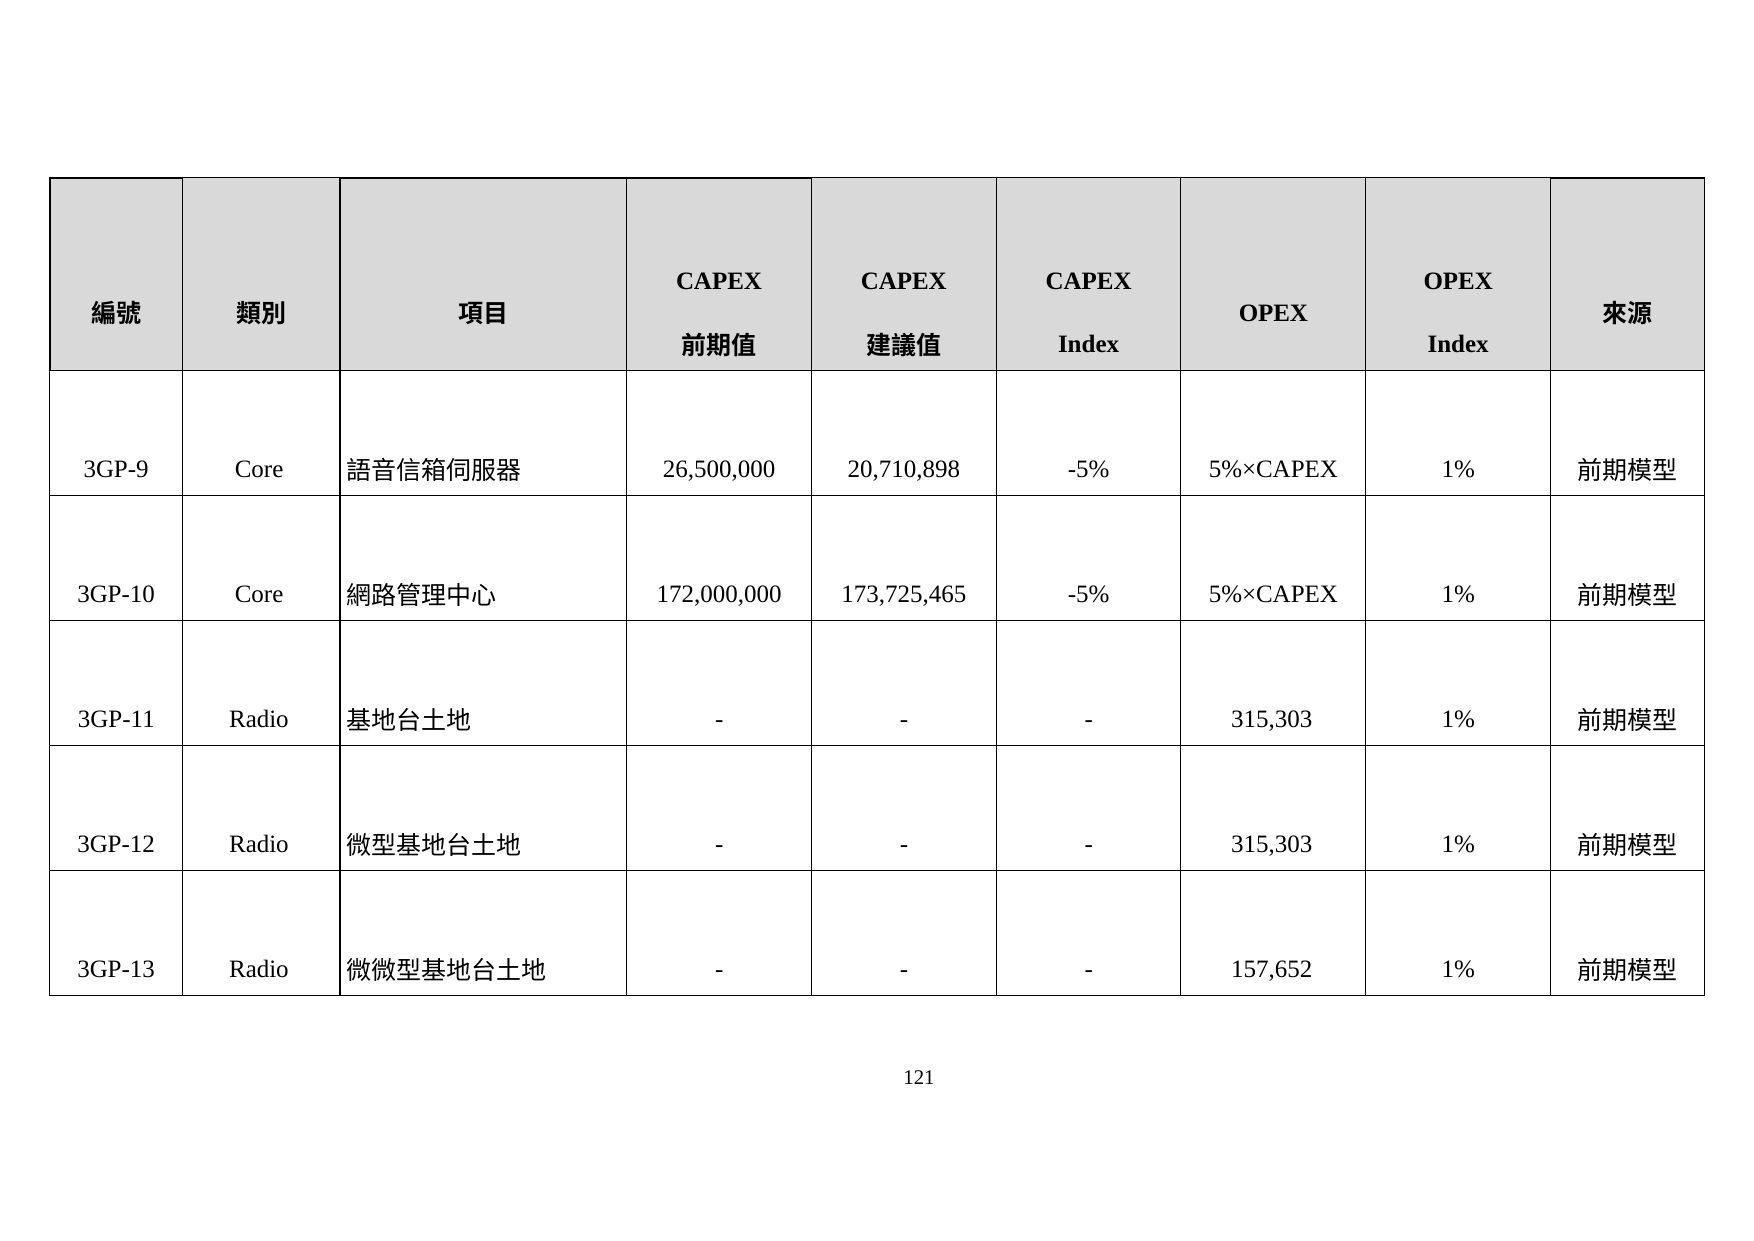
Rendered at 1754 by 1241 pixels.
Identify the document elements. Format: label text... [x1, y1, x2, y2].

table_cell 3GP-12 [50, 746, 182, 870]
table_cell 3GP-11 [50, 621, 182, 745]
table_cell 前期模型 [1551, 496, 1704, 620]
table_cell 3GP-10 [50, 496, 182, 620]
table_cell 5%×CAPEX [1181, 371, 1365, 495]
table_cell 前期模型 [1551, 746, 1704, 870]
table_cell - [812, 871, 996, 995]
table_header 項目 [341, 179, 626, 370]
table_cell 網路管理中心 [341, 496, 626, 620]
table_cell Core [183, 496, 339, 620]
table_cell 1% [1366, 746, 1550, 870]
table_cell -5% [997, 496, 1180, 620]
table_header 來源 [1551, 179, 1704, 370]
table_cell -5% [997, 371, 1180, 495]
table_cell 基地台土地 [341, 621, 626, 745]
table_cell 1% [1366, 371, 1550, 495]
table_header CAPEX 前期值 [627, 179, 811, 370]
table_cell 172,000,000 [627, 496, 811, 620]
table_cell 語音信箱伺服器 [341, 371, 626, 495]
table_cell 1% [1366, 871, 1550, 995]
table_cell 315,303 [1181, 746, 1365, 870]
table_cell - [627, 746, 811, 870]
table_header CAPEX Index [997, 178, 1180, 370]
table_header OPEX [1181, 178, 1365, 370]
table_cell 20,710,898 [812, 371, 996, 495]
table_cell - [997, 621, 1180, 745]
table_cell - [812, 746, 996, 870]
table_cell 微微型基地台土地 [341, 871, 626, 995]
table_cell 1% [1366, 621, 1550, 745]
table_cell 26,500,000 [627, 371, 811, 495]
table_header CAPEX 建議值 [812, 178, 996, 370]
table_header OPEX Index [1366, 178, 1550, 370]
table_cell Radio [183, 746, 339, 870]
table_cell 前期模型 [1551, 371, 1704, 495]
table_cell - [997, 746, 1180, 870]
table_cell 157,652 [1181, 871, 1365, 995]
table_cell 前期模型 [1551, 621, 1704, 745]
table_cell 315,303 [1181, 621, 1365, 745]
table_cell Core [183, 371, 339, 495]
table_cell 5%×CAPEX [1181, 496, 1365, 620]
table_cell 173,725,465 [812, 496, 996, 620]
table_header 類別 [183, 178, 339, 370]
table_cell 前期模型 [1551, 871, 1704, 995]
table_cell 微型基地台土地 [341, 746, 626, 870]
table_cell - [997, 871, 1180, 995]
table_header 編號 [51, 179, 182, 370]
table_cell 3GP-13 [50, 871, 182, 995]
table_cell 3GP-9 [50, 371, 182, 495]
table_cell Radio [183, 621, 339, 745]
table_cell - [627, 621, 811, 745]
table_cell 1% [1366, 496, 1550, 620]
table_cell - [627, 871, 811, 995]
table_cell - [812, 621, 996, 745]
table_cell Radio [183, 871, 339, 995]
